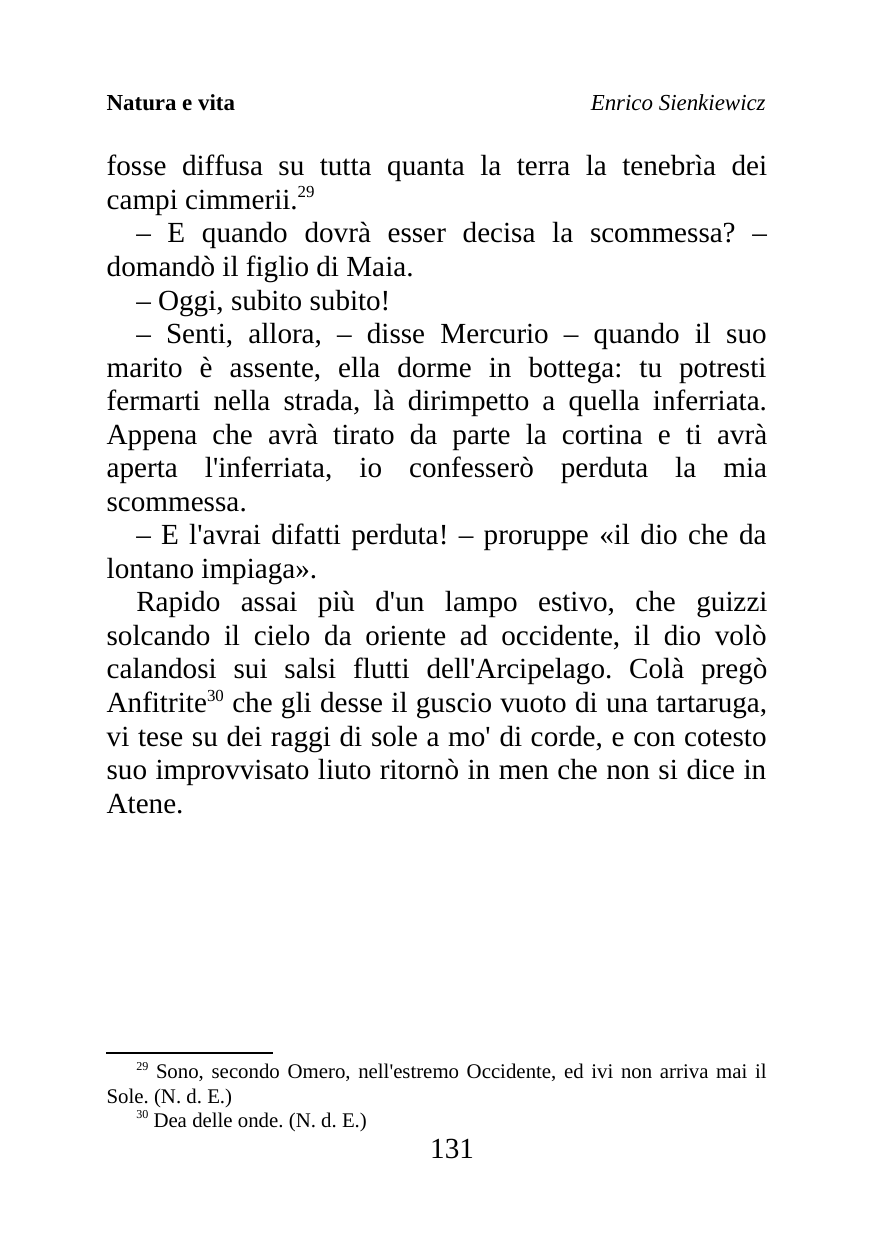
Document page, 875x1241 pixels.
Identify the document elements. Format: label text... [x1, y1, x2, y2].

text Dea delle onde. (N. d. E.) [106, 1108, 768, 1132]
text Sono, secondo Omero, nell'estremo Occidente, ed ivi non arriva mai il Sole. (N. d. E.) [106, 1059, 768, 1108]
text – Senti, allora, – disse Mercurio – quando il suo marito è assente, ella dorme in bottega: tu potresti fermarti nella strada, là dirimpetto a quella inferriata. Appena che avrà tirato da parte la cortina e ti avrà aperta l'inferriata, io confesserò perduta la mia scommessa. [106, 316, 768, 517]
text fosse diffusa su tutta quanta la terra la tenebrìa dei campi cimmerii. [106, 148, 768, 216]
text – E quando dovrà esser decisa la scommessa? – domandò il figlio di Maia. [106, 216, 768, 283]
text – E l'avrai difatti perduta! – proruppe «il dio che da lontano impiaga». [106, 517, 768, 584]
text – Oggi, subito subito! [106, 283, 768, 316]
text Rapido assai più d'un lampo estivo, che guizzi solcando il cielo da oriente ad occidente, il dio volò calandosi sui salsi flutti dell'Arcipelago. Colà pregò Anfitrite che gli desse il guscio vuoto di una tartaruga, vi tese su dei raggi di sole a mo' di corde, e con cotesto suo improvvisato liuto ritornò in men che non si dice in Atene. [106, 584, 768, 819]
